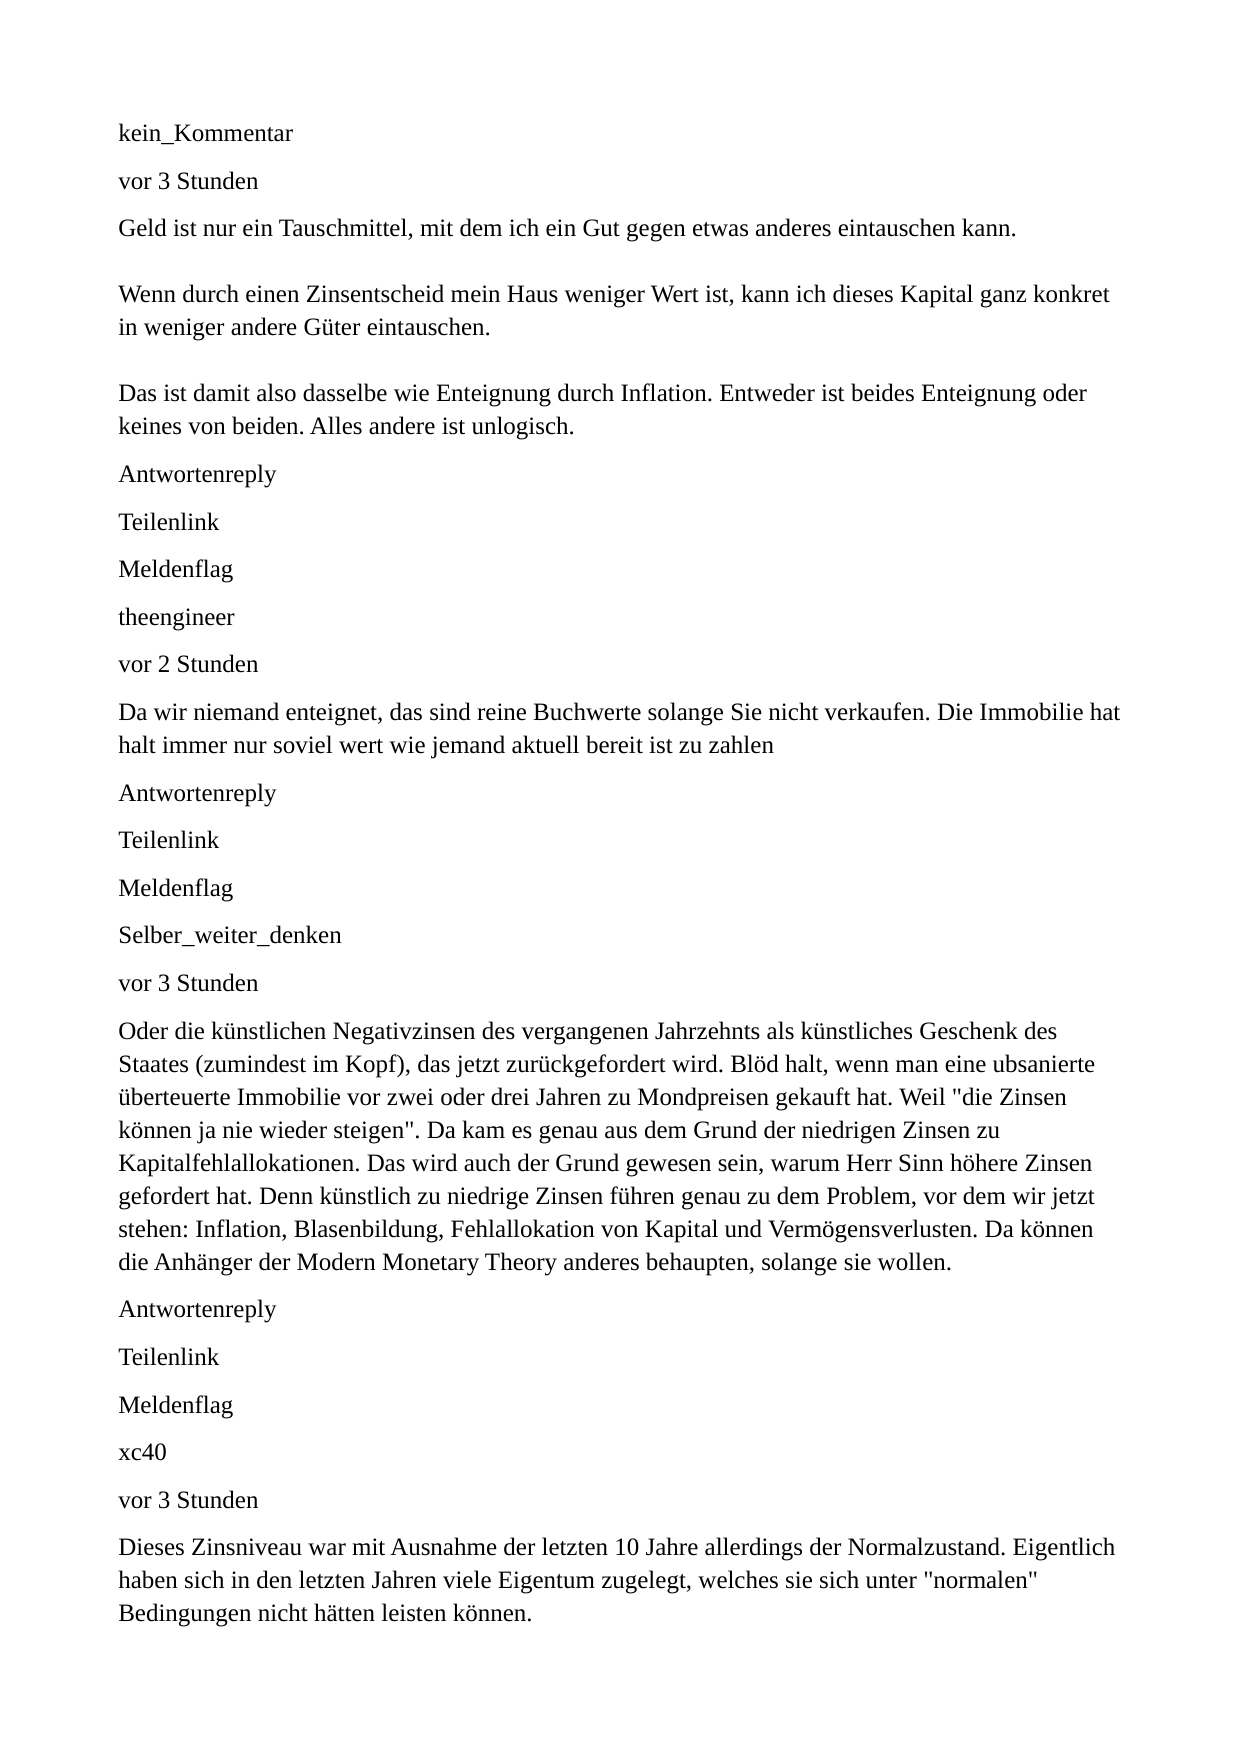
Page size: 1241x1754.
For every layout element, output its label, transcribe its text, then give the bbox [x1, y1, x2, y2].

text vor 3 Stunden [118, 166, 1122, 194]
text vor 3 Stunden [118, 1485, 1122, 1514]
text vor 3 Stunden [118, 968, 1122, 997]
text Da wir niemand enteignet, das sind reine Buchwerte solange Sie nicht verkaufen. Die Immobilie hat halt immer nur soviel wert wie jemand aktuell bereit ist zu zahlen [118, 697, 1122, 759]
text kein_Kommentar [118, 118, 1122, 147]
text Meldenflag [118, 873, 1122, 902]
text Antwortenreply [118, 459, 1122, 488]
text Dieses Zinsniveau war mit Ausnahme der letzten 10 Jahre allerdings der Normalzustand. Eigentlich haben sich in den letzten Jahren viele Eigentum zugelegt, welches sie sich unter "normalen" Bedingungen nicht hätten leisten können. [118, 1532, 1122, 1627]
text Selber_weiter_denken [118, 921, 1122, 949]
text theengineer [118, 602, 1122, 631]
text Antwortenreply [118, 778, 1122, 806]
text Teilenlink [118, 1342, 1122, 1371]
text Antwortenreply [118, 1294, 1122, 1323]
text vor 2 Stunden [118, 649, 1122, 678]
text Teilenlink [118, 507, 1122, 535]
text Geld ist nur ein Tauschmittel, mit dem ich ein Gut gegen etwas anderes eintauschen kann. Wenn durch einen Zinsentscheid mein Haus weniger Wert ist, kann ich dieses Kapital ganz konkret in weniger andere Güter eintauschen. Das ist damit also dasselbe wie Enteignung durch Inflation. Entweder ist beides Enteignung oder keines von beiden. Alles andere ist unlogisch. [118, 213, 1122, 440]
text Teilenlink [118, 825, 1122, 854]
text Oder die künstlichen Negativzinsen des vergangenen Jahrzehnts als künstliches Geschenk des Staates (zumindest im Kopf), das jetzt zurückgefordert wird. Blöd halt, wenn man eine ubsanierte überteuerte Immobilie vor zwei oder drei Jahren zu Mondpreisen gekauft hat. Weil "die Zinsen können ja nie wieder steigen". Da kam es genau aus dem Grund der niedrigen Zinsen zu Kapitalfehlallokationen. Das wird auch der Grund gewesen sein, warum Herr Sinn höhere Zinsen gefordert hat. Denn künstlich zu niedrige Zinsen führen genau zu dem Problem, vor dem wir jetzt stehen: Inflation, Blasenbildung, Fehlallokation von Kapital und Vermögensverlusten. Da können die Anhänger der Modern Monetary Theory anderes behaupten, solange sie wollen. [118, 1016, 1122, 1276]
text Meldenflag [118, 1390, 1122, 1418]
text Meldenflag [118, 554, 1122, 583]
text xc40 [118, 1437, 1122, 1466]
